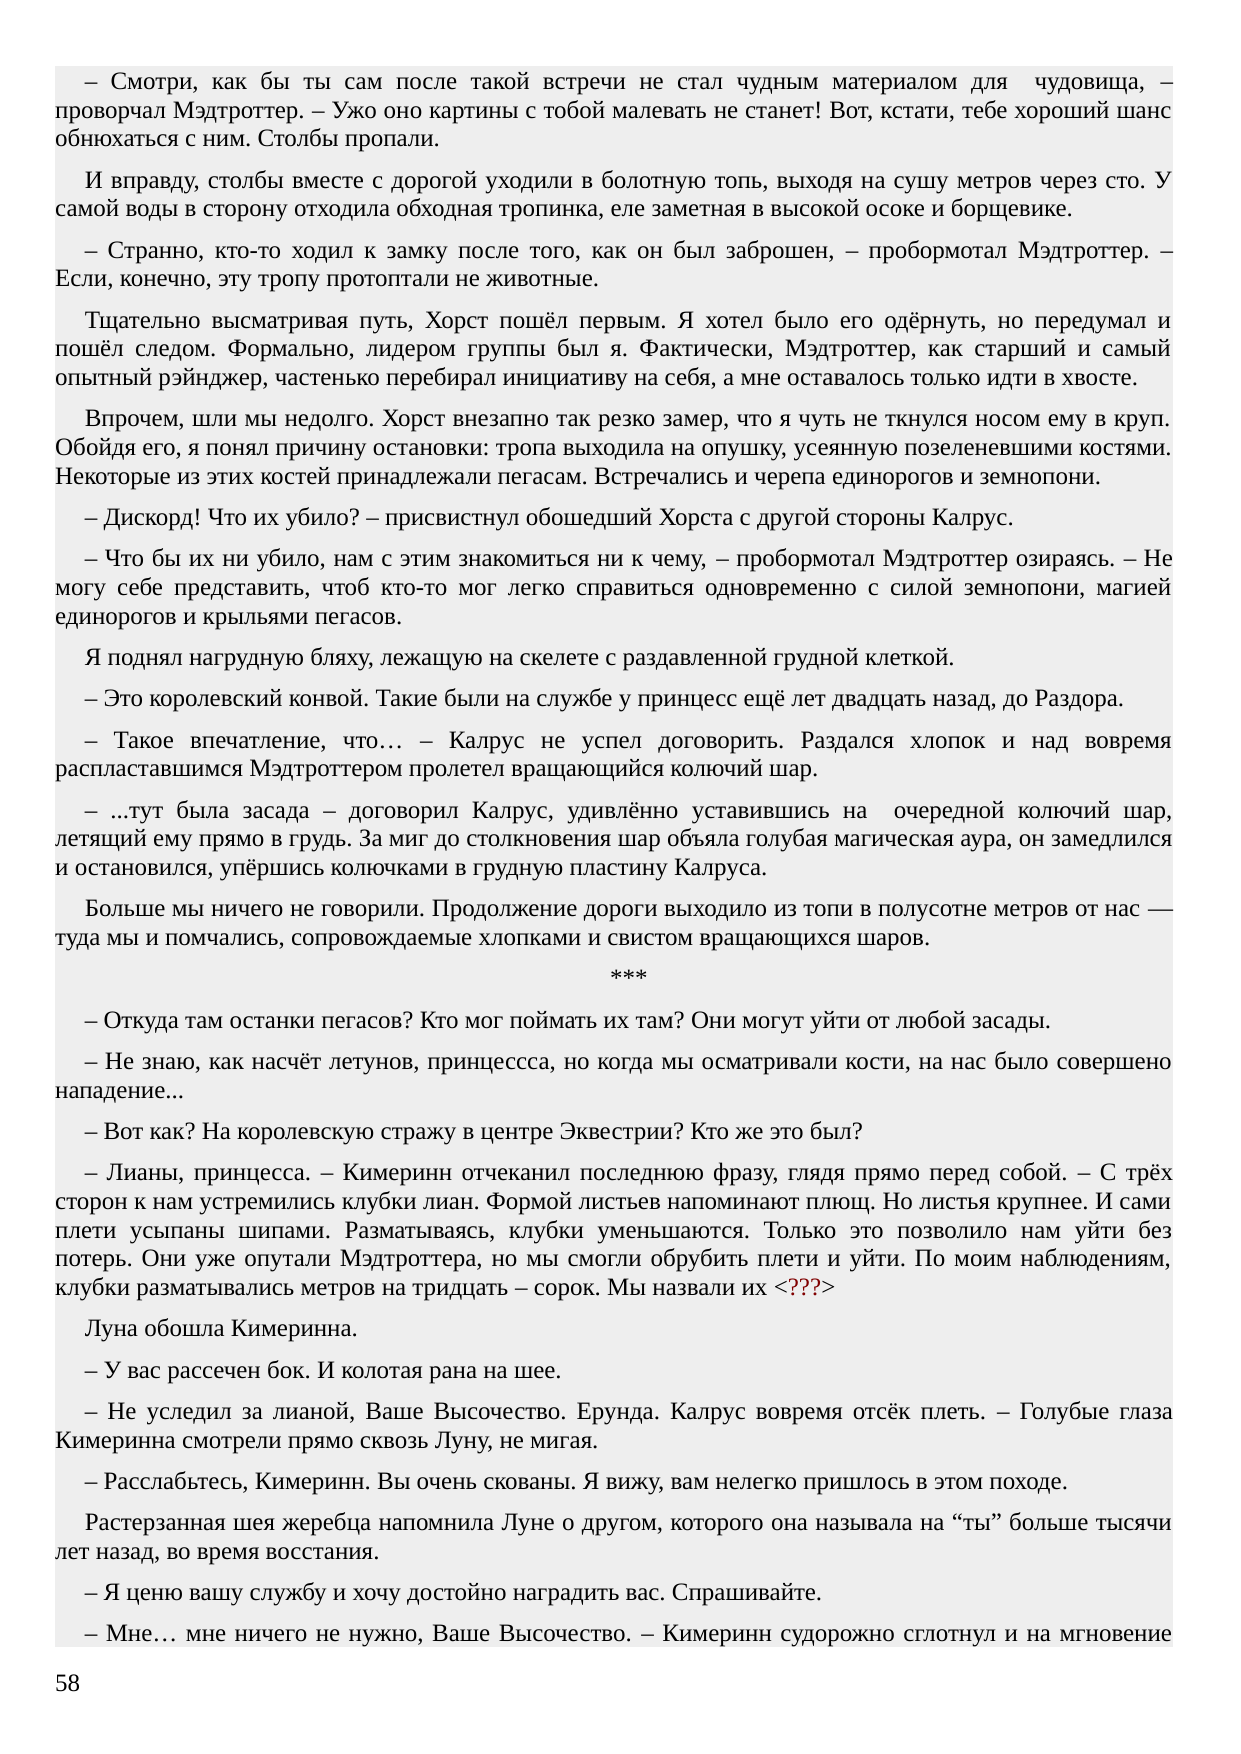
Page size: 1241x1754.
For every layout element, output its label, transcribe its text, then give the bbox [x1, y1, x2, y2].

text – Это королевский конвой. Такие были на службе у принцесс ещё лет двадцать назад, до Раздора. [55, 683, 1173, 712]
text – Смотри, как бы ты сам после такой встречи не стал чудным материалом для чудовища, – проворчал Мэдтроттер. – Ужо оно картины с тобой малевать не станет! Вот, кстати, тебе хороший шанс обнюхаться с ним. Столбы пропали. [55, 66, 1173, 152]
text – Не уследил за лианой, Ваше Высочество. Ерунда. Калрус вовремя отсёк плеть. – Голубые глаза Кимеринна смотрели прямо сквозь Луну, не мигая. [55, 1396, 1173, 1453]
text *** [55, 963, 1173, 992]
text Больше мы ничего не говорили. Продолжение дороги выходило из топи в полусотне метров от нас — туда мы и помчались, сопровождаемые хлопками и свистом вращающихся шаров. [55, 893, 1173, 951]
text Растерзанная шея жеребца напомнила Луне о другом, которого она называла на “ты” больше тысячи лет назад, во время восстания. [55, 1507, 1173, 1565]
text Луна обошла Кимеринна. [55, 1313, 1173, 1342]
text Я поднял нагрудную бляху, лежащую на скелете с раздавленной грудной клеткой. [55, 642, 1173, 671]
text – У вас рассечен бок. И колотая рана на шее. [55, 1355, 1173, 1383]
text – Что бы их ни убило, нам с этим знакомиться ни к чему, – пробормотал Мэдтроттер озираясь. – Не могу себе представить, чтоб кто-то мог легко справиться одновременно с силой земнопони, магией единорогов и крыльями пегасов. [55, 543, 1173, 630]
text – ...тут была засада – договорил Калрус, удивлённо уставившись на очередной колючий шар, летящий ему прямо в грудь. За миг до столкновения шар объяла голубая магическая аура, он замедлился и остановился, упёршись колючками в грудную пластину Калруса. [55, 795, 1173, 881]
text – Странно, кто-то ходил к замку после того, как он был заброшен, – пробормотал Мэдтроттер. – Если, конечно, эту тропу протоптали не животные. [55, 235, 1173, 292]
text Тщательно высматривая путь, Хорст пошёл первым. Я хотел было его одёрнуть, но передумал и пошёл следом. Формально, лидером группы был я. Фактически, Мэдтроттер, как старший и самый опытный рэйнджер, частенько перебирал инициативу на себя, а мне оставалось только идти в хвосте. [55, 305, 1173, 391]
text – Я ценю вашу службу и хочу достойно наградить вас. Спрашивайте. [55, 1577, 1173, 1606]
text – Расслабьтесь, Кимеринн. Вы очень скованы. Я вижу, вам нелегко пришлось в этом походе. [55, 1466, 1173, 1495]
text И вправду, столбы вместе с дорогой уходили в болотную топь, выходя на сушу метров через сто. У самой воды в сторону отходила обходная тропинка, еле заметная в высокой осоке и борщевике. [55, 165, 1173, 222]
text – Вот как? На королевскую стражу в центре Эквестрии? Кто же это был? [55, 1116, 1173, 1145]
text – Не знаю, как насчёт летунов, принцессса, но когда мы осматривали кости, на нас было совершено нападение... [55, 1046, 1173, 1103]
text – Дискорд! Что их убило? – присвистнул обошедший Хорста с другой стороны Калрус. [55, 502, 1173, 531]
text – Откуда там останки пегасов? Кто мог поймать их там? Они могут уйти от любой засады. [55, 1005, 1173, 1033]
text – Мне… мне ничего не нужно, Ваше Высочество. – Кимеринн судорожно сглотнул и на мгновение [55, 1618, 1173, 1647]
text – Лианы, принцесса. – Кимеринн отчеканил последнюю фразу, глядя прямо перед собой. – С трёх сторон к нам устремились клубки лиан. Формой листьев напоминают плющ. Но листья крупнее. И сами плети усыпаны шипами. Разматываясь, клубки уменьшаются. Только это позволило нам уйти без потерь. Они уже опутали Мэдтроттера, но мы смогли обрубить плети и уйти. По моим наблюдениям, клубки разматывались метров на тридцать – сорок. Мы назвали их <???> [55, 1157, 1173, 1301]
text – Такое впечатление, что… – Калрус не успел договорить. Раздался хлопок и над вовремя распластавшимся Мэдтроттером пролетел вращающийся колючий шар. [55, 725, 1173, 782]
text Впрочем, шли мы недолго. Хорст внезапно так резко замер, что я чуть не ткнулся носом ему в круп. Обойдя его, я понял причину остановки: тропа выходила на опушку, усеянную позеленевшими костями. Некоторые из этих костей принадлежали пегасам. Встречались и черепа единорогов и земнопони. [55, 403, 1173, 490]
